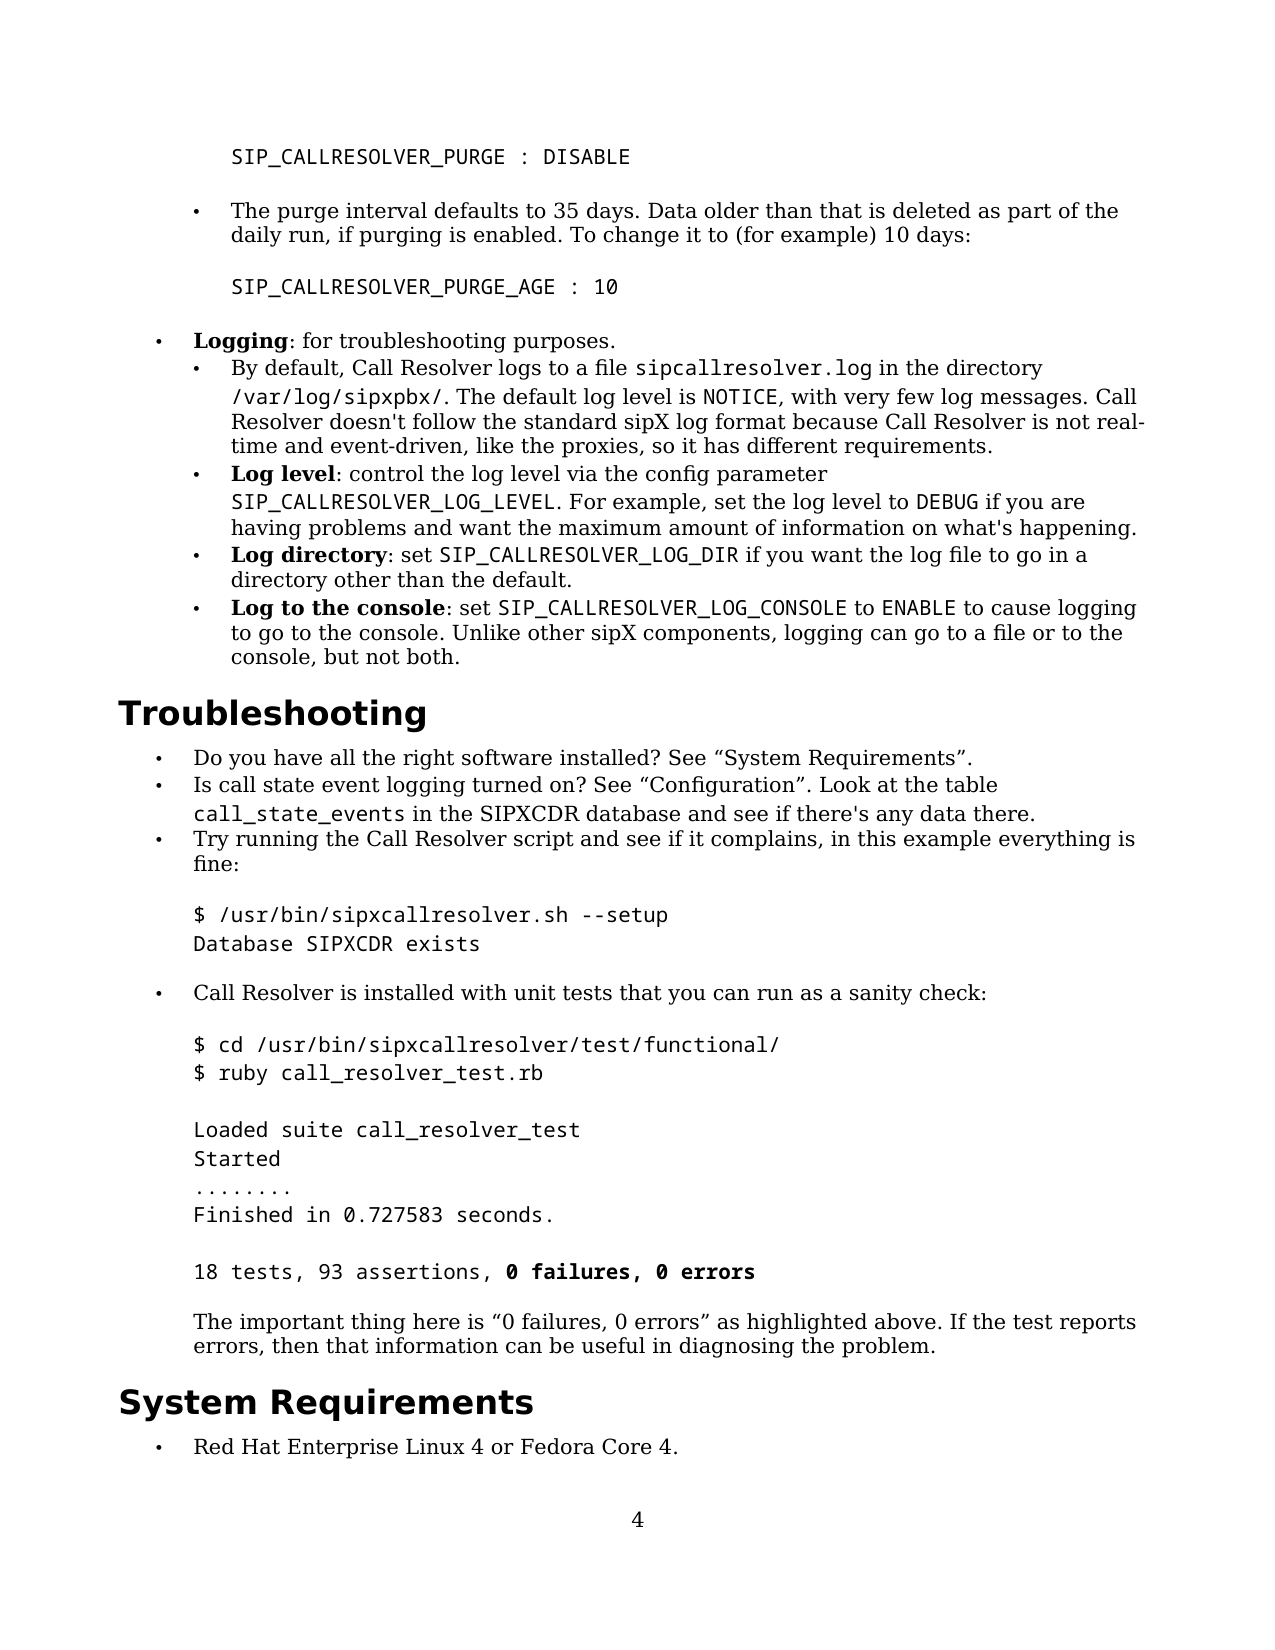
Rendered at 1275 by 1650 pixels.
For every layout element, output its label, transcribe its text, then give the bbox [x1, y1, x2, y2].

text 18 tests, 93 assertions, 0 failures, 0 errors The important thing here is “0 failures, 0 errors” as highlighted above. If the test reports errors, then that information can be useful in diagnosing the problem. [193, 1257, 1157, 1359]
text ........ [193, 1172, 1157, 1201]
list Logging: for troubleshooting purposes. [156, 329, 1157, 353]
list Log directory: set SIP_CALLRESOLVER_LOG_DIR if you want the log file to go in a directory other than the default. [193, 540, 1157, 593]
text Loaded suite call_resolver_test [193, 1115, 1157, 1144]
list Do you have all the right software installed? See “System Requirements”. [156, 746, 1157, 771]
list SIP_CALLRESOLVER_PURGE_AGE : 10 [193, 248, 1157, 301]
list By default, Call Resolver logs to a file sipcallresolver.log in the directory /var/log/sipxpbx/. The default log level is NOTICE, with very few log messages. Call Resolver doesn't follow the standard sipX log format because Call Resolver is not real-time and event-driven, like the proxies, so it has different requirements. [193, 353, 1157, 459]
list Red Hat Enterprise Linux 4 or Fedora Core 4. [156, 1435, 1157, 1459]
list Call Resolver is installed with unit tests that you can run as a sanity check: $ cd /usr/bin/sipxcallresolver/test/functional/ $ ruby call_resolver_test.rb [156, 981, 1157, 1087]
text SIP_CALLRESOLVER_PURGE : DISABLE [231, 142, 1157, 171]
subtitle System Requirements [118, 1384, 1157, 1423]
text Started [193, 1144, 1157, 1172]
list Is call state event logging turned on? See “Configuration”. Look at the table call_state_events in the SIPXCDR database and see if there's any data there. [156, 771, 1157, 827]
subtitle Troubleshooting [118, 695, 1157, 734]
list Try running the Call Resolver script and see if it complains, in this example everything is fine: $ /usr/bin/sipxcallresolver.sh --setup Database SIPXCDR exists [156, 827, 1157, 981]
text Finished in 0.727583 seconds. [193, 1201, 1157, 1229]
list Log to the console: set SIP_CALLRESOLVER_LOG_CONSOLE to ENABLE to cause logging to go to the console. Unlike other sipX components, logging can go to a file or to the console, but not both. [193, 593, 1157, 670]
list Log level: control the log level via the config parameter SIP_CALLRESOLVER_LOG_LEVEL. For example, set the log level to DEBUG if you are having problems and want the maximum amount of information on what's happening. [193, 459, 1157, 540]
list The purge interval defaults to 35 days. Data older than that is deleted as part of the daily run, if purging is enabled. To change it to (for example) 10 days: [193, 199, 1157, 248]
